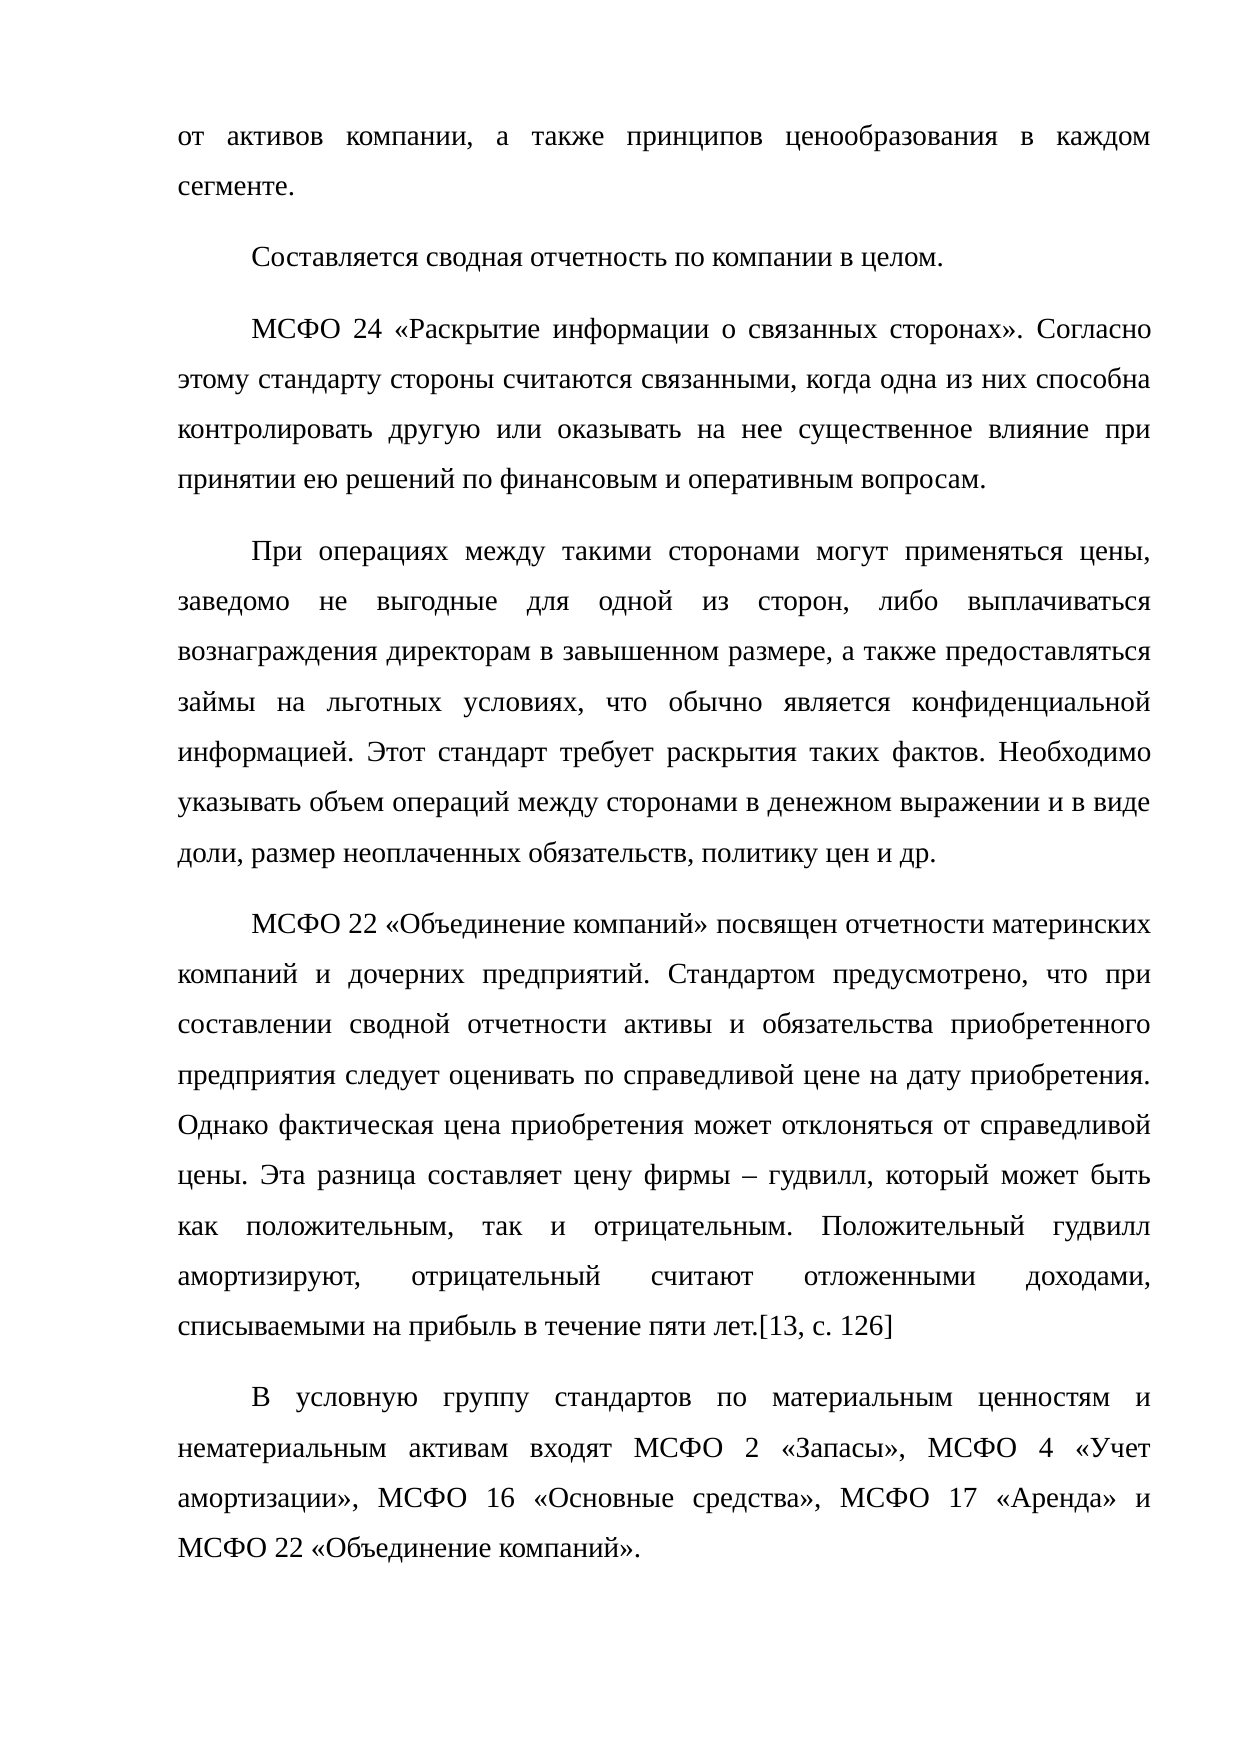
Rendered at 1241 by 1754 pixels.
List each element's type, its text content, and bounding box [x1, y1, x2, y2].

text Составляется сводная отчетность по компании в целом. [177, 239, 1152, 273]
text от активов компании, а также принципов ценообразования в каждом сегменте. [177, 118, 1152, 202]
text В условную группу стандартов по материальным ценностям и нематериальным активам входят МСФО 2 «Запасы», МСФО 4 «Учет амортизации», МСФО 16 «Основные средства», МСФО 17 «Аренда» и МСФО 22 «Объединение компаний». [177, 1379, 1152, 1564]
text МСФО 22 «Объединение компаний» посвящен отчетности материнских компаний и дочерних предприятий. Стандартом предусмотрено, что при составлении сводной отчетности активы и обязательства приобретенного предприятия следует оценивать по справедливой цене на дату приобретения. Однако фактическая цена приобретения может отклоняться от справедливой цены. Эта разница составляет цену фирмы – гудвилл, который может быть как положительным, так и отрицательным. Положительный гудвилл амортизируют, отрицательный считают отложенными доходами, списываемыми на прибыль в течение пяти лет.[13, с. 126] [177, 906, 1152, 1342]
text МСФО 24 «Раскрытие информации о связанных сторонах». Согласно этому стандарту стороны считаются связанными, когда одна из них способна контролировать другую или оказывать на нее существенное влияние при принятии ею решений по финансовым и оперативным вопросам. [177, 311, 1152, 495]
text При операциях между такими сторонами могут применяться цены, заведомо не выгодные для одной из сторон, либо выплачиваться вознаграждения директорам в завышенном размере, а также предоставляться займы на льготных условиях, что обычно является конфиденциальной информацией. Этот стандарт требует раскрытия таких фактов. Необходимо указывать объем операций между сторонами в денежном выражении и в виде доли, размер неоплаченных обязательств, политику цен и др. [177, 533, 1152, 868]
